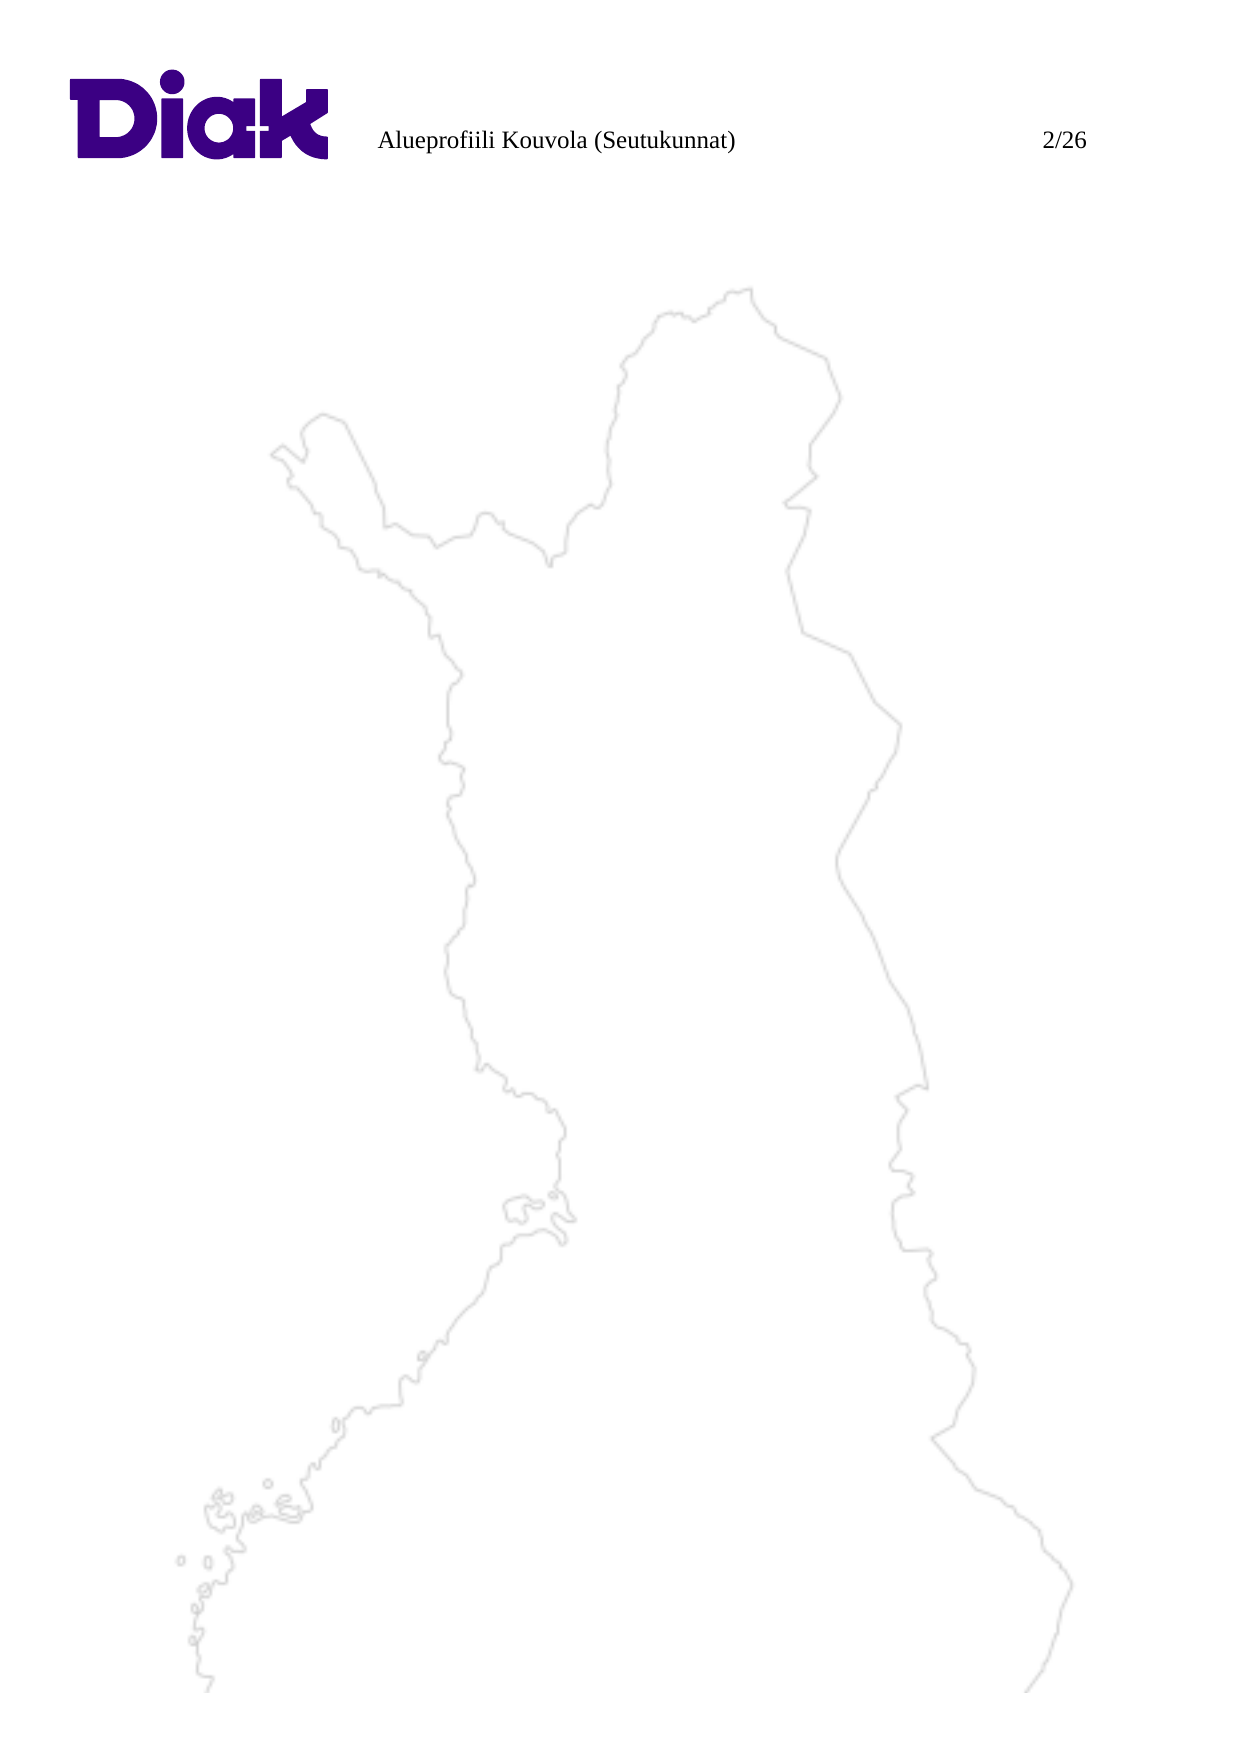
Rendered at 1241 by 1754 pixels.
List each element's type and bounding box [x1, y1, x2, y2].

picture [61, 196, 1179, 1693]
